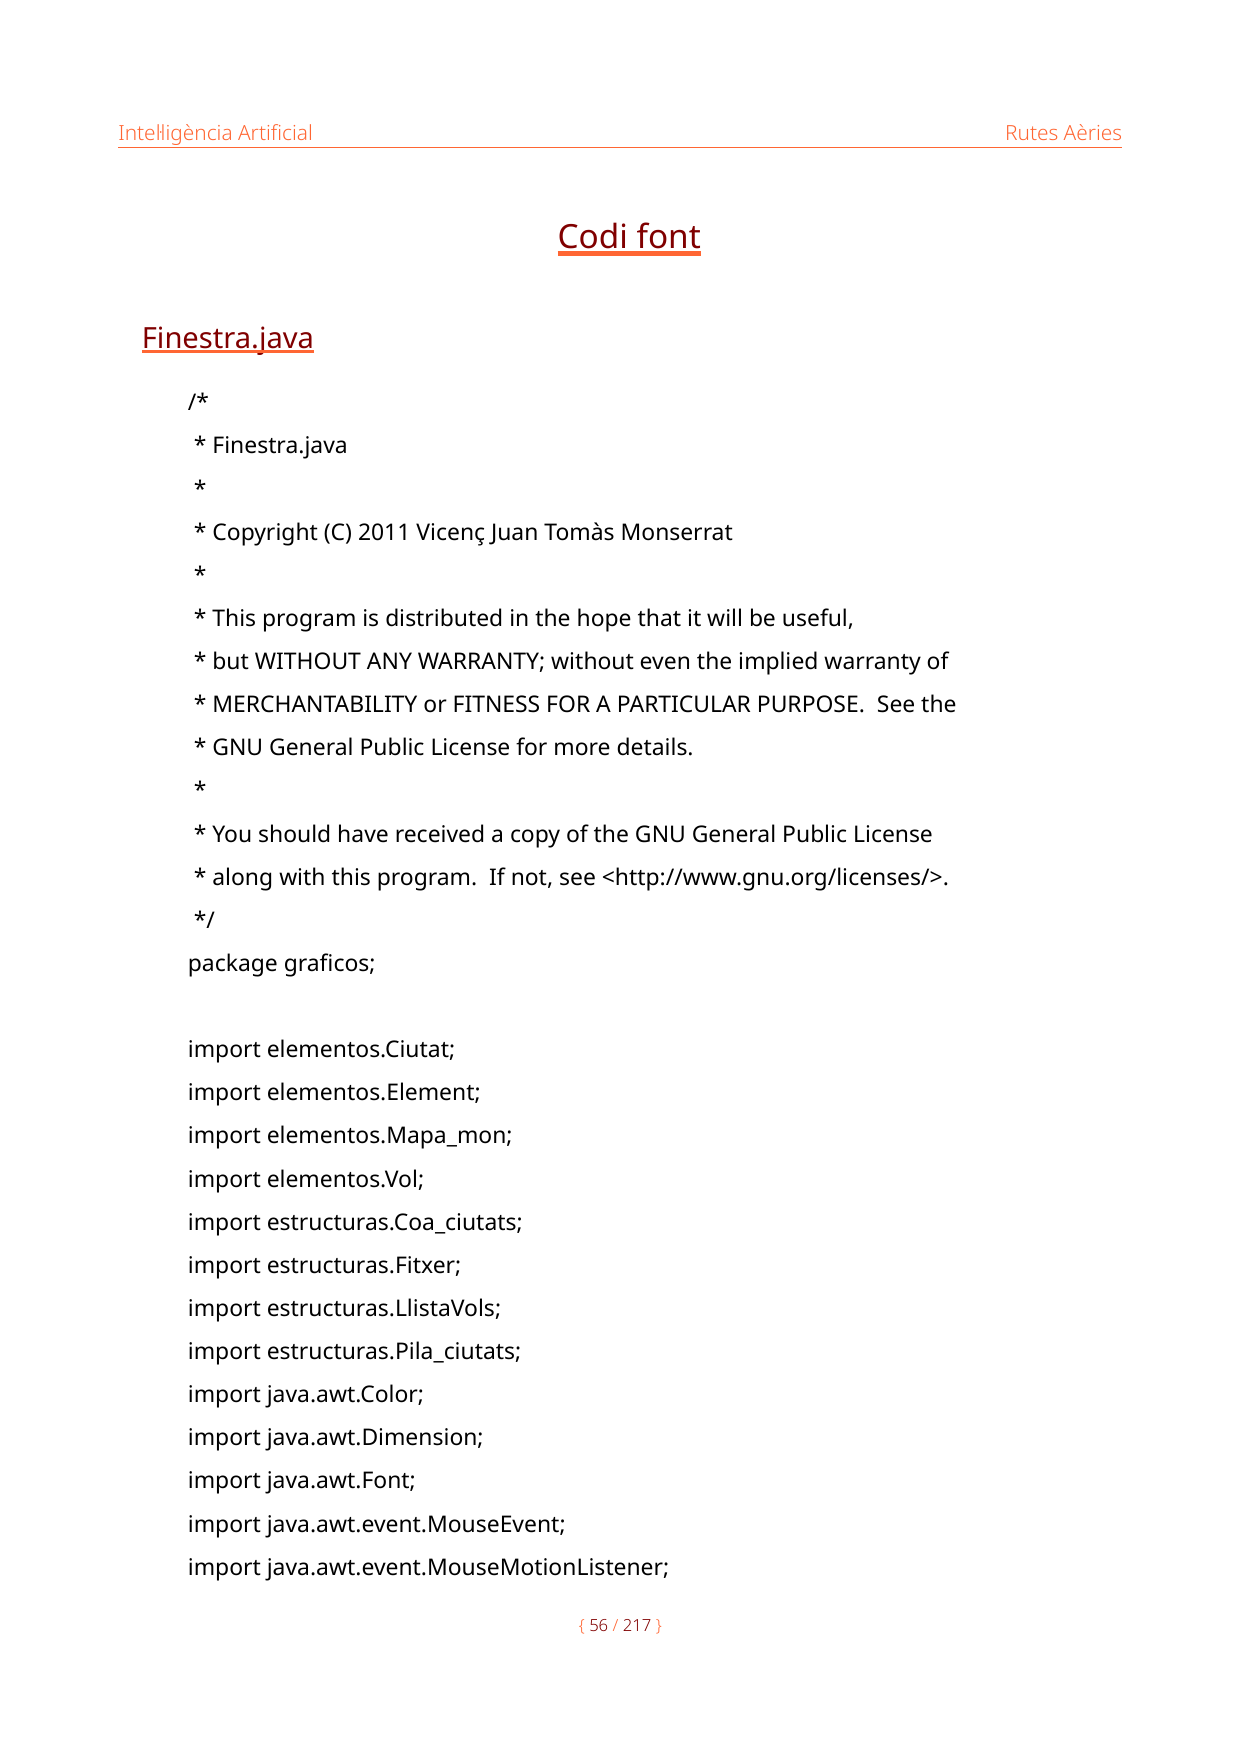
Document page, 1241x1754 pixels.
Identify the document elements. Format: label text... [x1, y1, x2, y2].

text * [142, 472, 1098, 504]
text */ [142, 904, 1098, 935]
text import elementos.Mapa_mon; [142, 1119, 1098, 1151]
text import elementos.Vol; [142, 1162, 1098, 1194]
text import java.awt.Font; [142, 1464, 1098, 1496]
text import java.awt.Color; [142, 1378, 1098, 1409]
text import estructuras.LlistaVols; [142, 1292, 1098, 1323]
subtitle Finestra.java [130, 317, 1122, 357]
text import estructuras.Coa_ciutats; [142, 1206, 1098, 1237]
text import elementos.Ciutat; [142, 1033, 1098, 1064]
text import estructuras.Fitxer; [142, 1249, 1098, 1280]
text package graficos; [142, 947, 1098, 978]
text * GNU General Public License for more details. [142, 731, 1098, 762]
text * along with this program. If not, see <http://www.gnu.org/licenses/>. [142, 861, 1098, 892]
text import elementos.Element; [142, 1076, 1098, 1107]
text * This program is distributed in the hope that it will be useful, [142, 602, 1098, 633]
text import java.awt.Dimension; [142, 1421, 1098, 1452]
text * Finestra.java [142, 429, 1098, 461]
subtitle Codi font [136, 212, 1122, 258]
text import java.awt.event.MouseMotionListener; [142, 1551, 1098, 1582]
text * [142, 559, 1098, 590]
text * Copyright (C) 2011 Vicenç Juan Tomàs Monserrat [142, 516, 1098, 547]
text import java.awt.event.MouseEvent; [142, 1507, 1098, 1539]
text * but WITHOUT ANY WARRANTY; without even the implied warranty of [142, 645, 1098, 676]
text * MERCHANTABILITY or FITNESS FOR A PARTICULAR PURPOSE. See the [142, 688, 1098, 719]
text * [142, 774, 1098, 806]
text /* [142, 386, 1098, 417]
text import estructuras.Pila_ciutats; [142, 1335, 1098, 1366]
text * You should have received a copy of the GNU General Public License [142, 817, 1098, 849]
